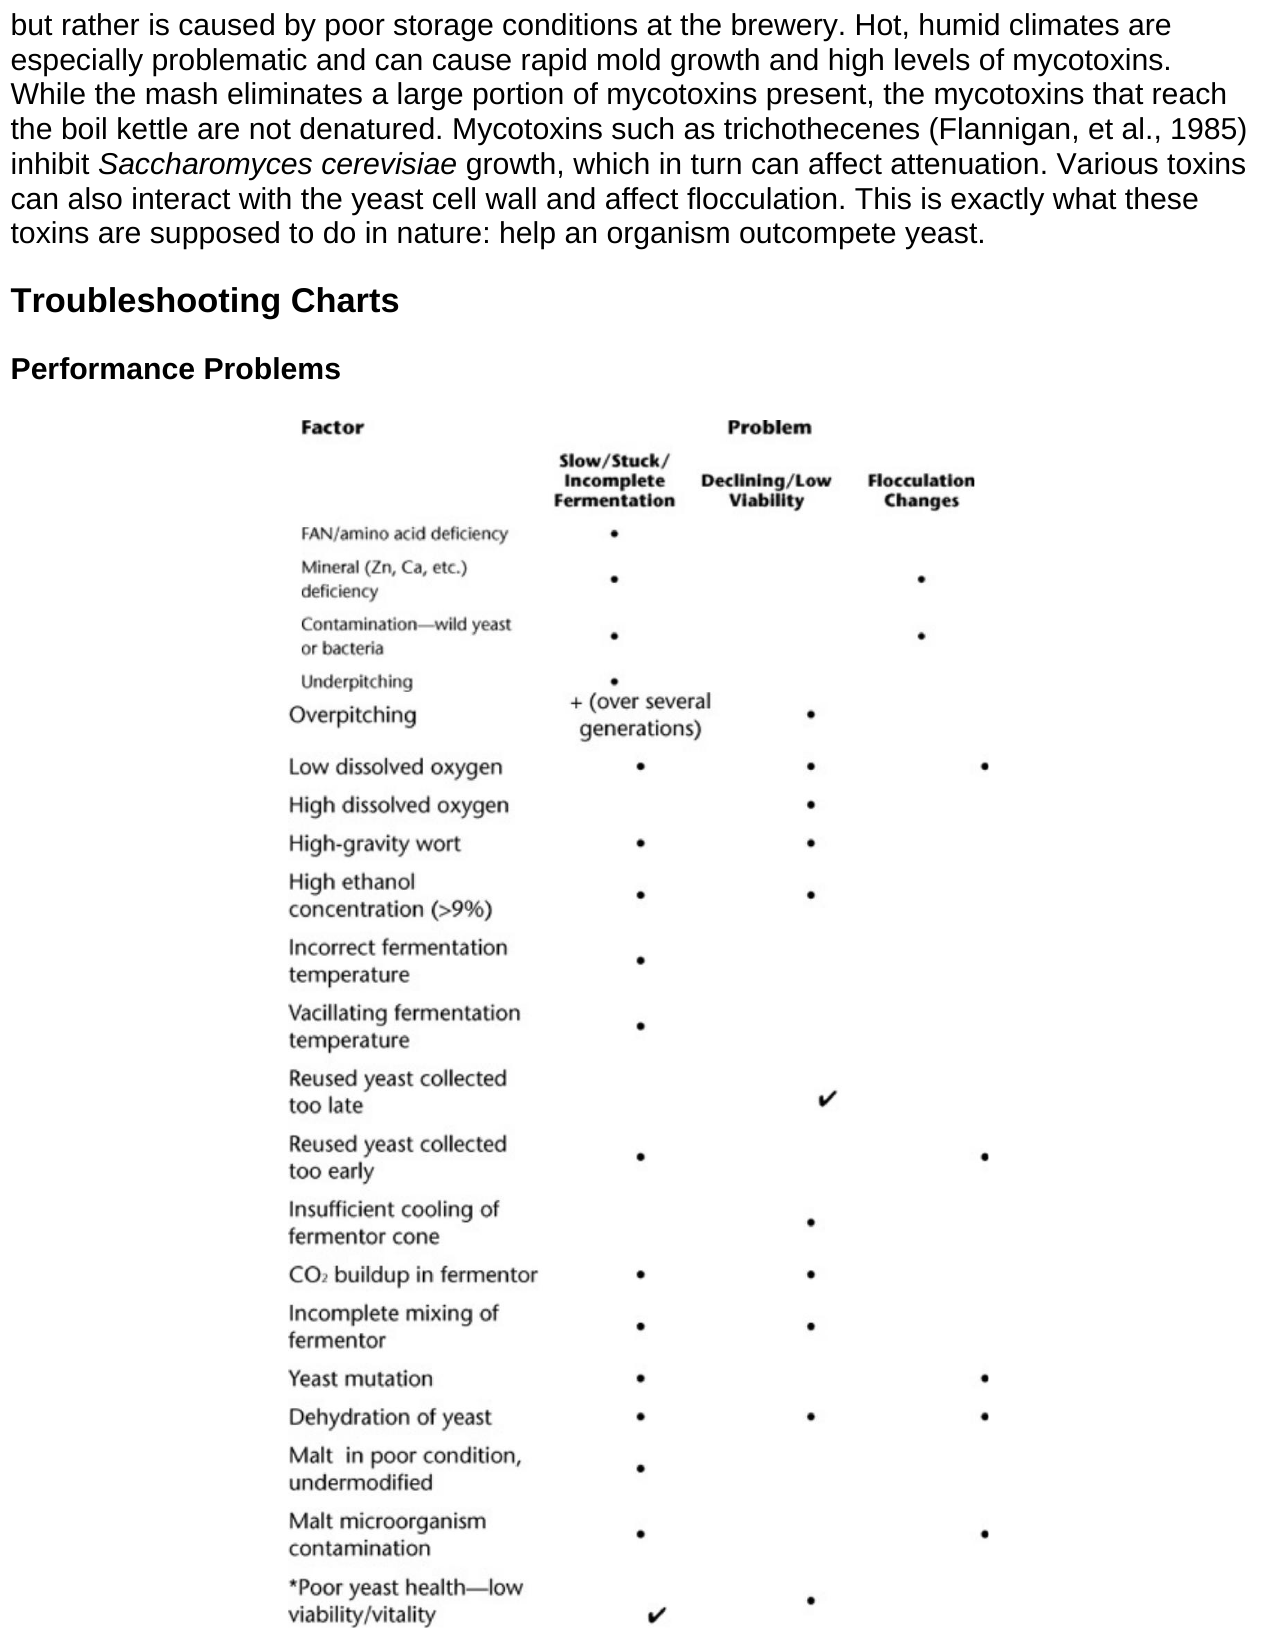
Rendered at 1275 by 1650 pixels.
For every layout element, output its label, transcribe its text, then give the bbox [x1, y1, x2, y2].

text Performance Problems [10, 351, 1256, 386]
text Troubleshooting Charts [10, 280, 1256, 320]
text but rather is caused by poor storage conditions at the brewery. Hot, humid climates are especially problematic and can cause rapid mold growth and high levels of mycotoxins. While the mash eliminates a large portion of mycotoxins present, the mycotoxins that reach the boil kettle are not denatured. Mycotoxins such as trichothecenes (Flannigan, et al., 1985) inhibit Saccharomyces cerevisiae growth, which in turn can affect attenuation. Various toxins can also interact with the yeast cell wall and affect flocculation. This is exactly what these toxins are supposed to do in nature: help an organism outcompete yeast. [10, 7, 1256, 250]
picture [288, 420, 989, 1628]
